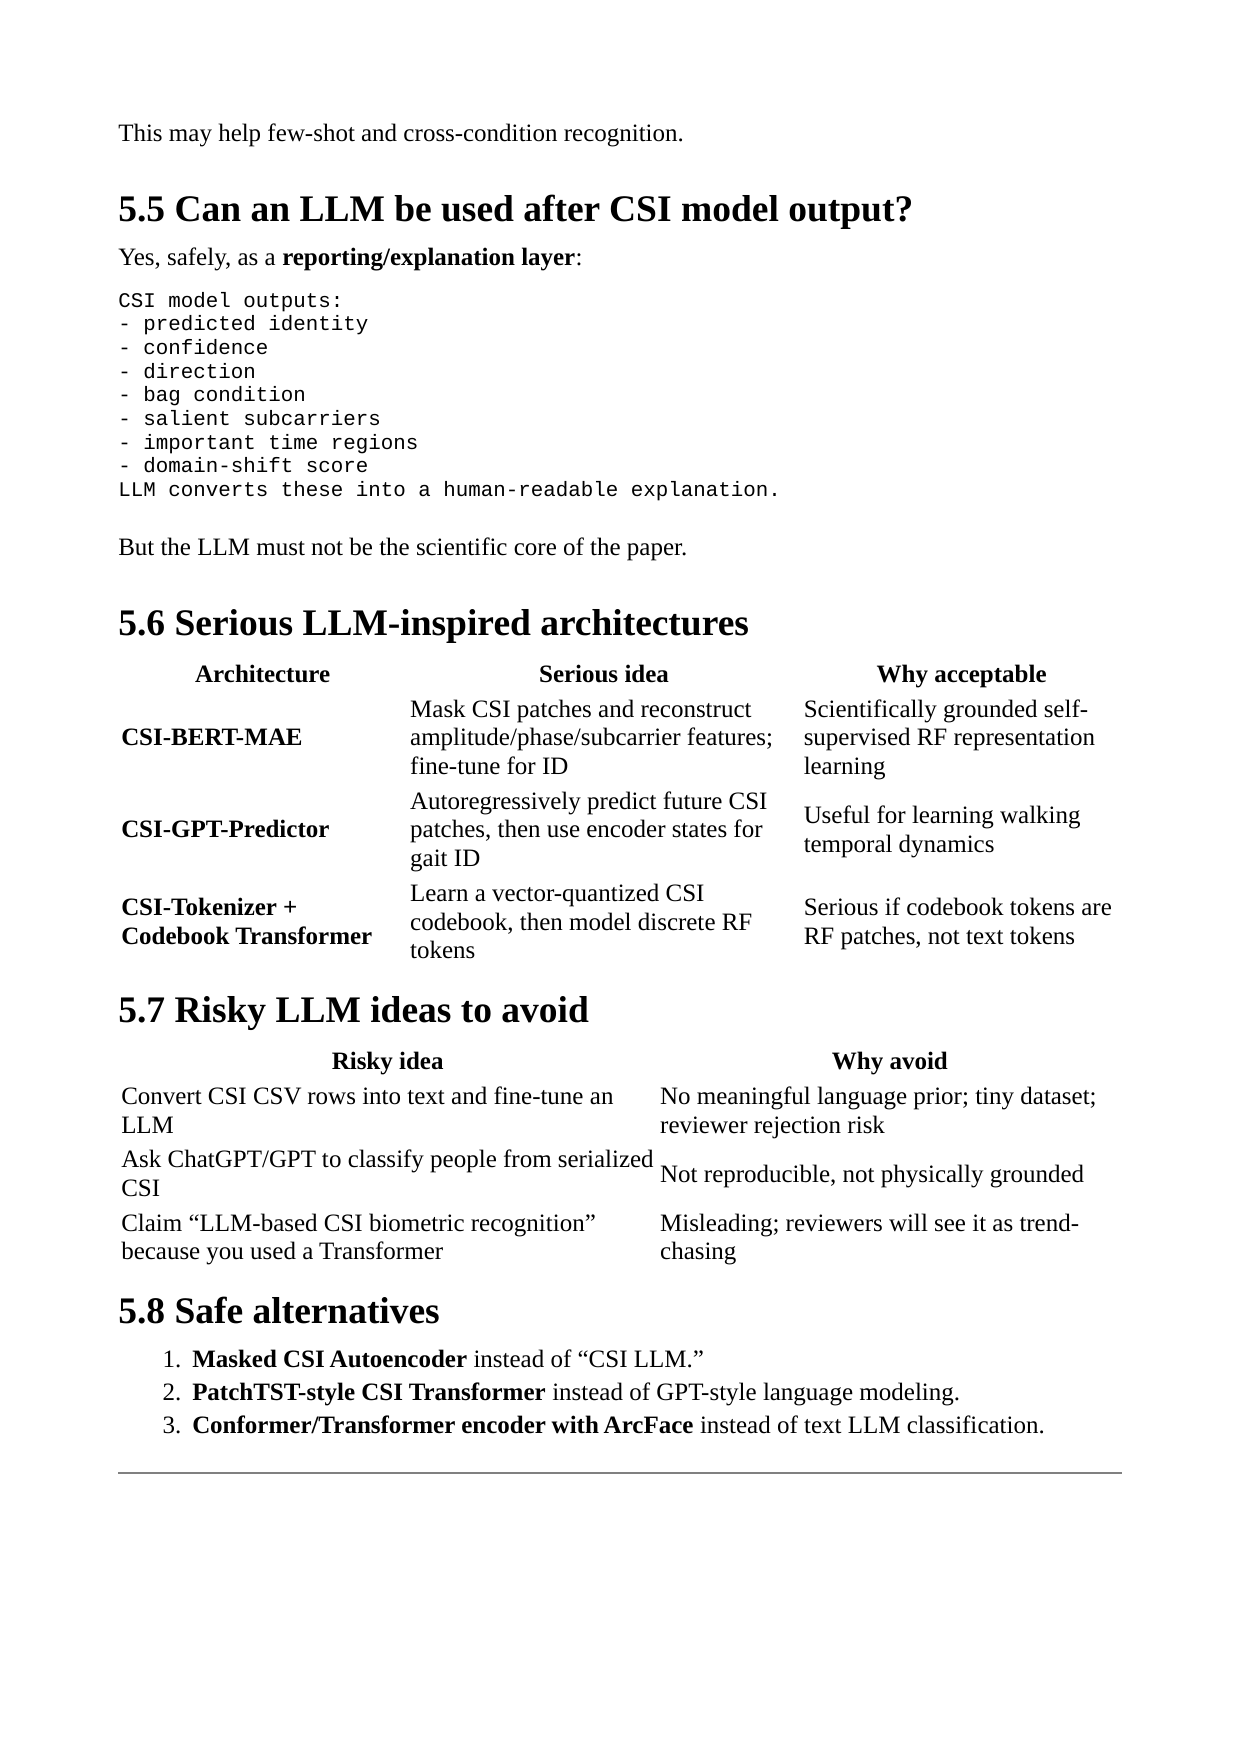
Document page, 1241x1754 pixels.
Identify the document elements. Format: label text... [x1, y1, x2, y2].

list PatchTST-style CSI Transformer instead of GPT-style language modeling. [162, 1377, 1122, 1406]
table_cell Not reproducible, not physically grounded [657, 1141, 1122, 1205]
text - direction [118, 361, 1122, 384]
subtitle 5.5 Can an LLM be used after CSI model output? [118, 187, 1122, 230]
table_cell Convert CSI CSV rows into text and fine-tune an LLM [118, 1078, 657, 1141]
table_header Why acceptable [801, 656, 1122, 691]
table_header Architecture [118, 656, 407, 691]
text - important time regions [118, 432, 1122, 455]
table_cell Serious if codebook tokens are RF patches, not text tokens [801, 875, 1122, 967]
text LLM converts these into a human-readable explanation. [118, 479, 1122, 503]
table_cell Mask CSI patches and reconstruct amplitude/phase/subcarrier features; fine-tune for ID [407, 691, 801, 783]
table_cell CSI-GPT-Predictor [118, 783, 407, 875]
table_cell CSI-BERT-MAE [118, 691, 407, 783]
subtitle 5.7 Risky LLM ideas to avoid [118, 988, 1122, 1031]
table_cell Claim “LLM-based CSI biometric recognition” because you used a Transformer [118, 1205, 657, 1268]
table_cell Autoregressively predict future CSI patches, then use encoder states for gait ID [407, 783, 801, 875]
text - bag condition [118, 384, 1122, 408]
table_cell No meaningful language prior; tiny dataset; reviewer rejection risk [657, 1078, 1122, 1141]
table_header Risky idea [118, 1044, 657, 1078]
text Yes, safely, as a reporting/explanation layer: [118, 242, 1122, 271]
text But the LLM must not be the scientific core of the paper. [118, 532, 1122, 561]
table_header Why avoid [657, 1044, 1122, 1078]
list Conformer/Transformer encoder with ArcFace instead of text LLM classification. [162, 1411, 1122, 1439]
text CSI model outputs: [118, 290, 1122, 313]
text - confidence [118, 337, 1122, 361]
table_cell Ask ChatGPT/GPT to classify people from serialized CSI [118, 1141, 657, 1205]
table_cell Scientifically grounded self-supervised RF representation learning [801, 691, 1122, 783]
text - salient subcarriers [118, 408, 1122, 432]
table_header Serious idea [407, 656, 801, 691]
text - domain-shift score [118, 455, 1122, 479]
subtitle 5.8 Safe alternatives [118, 1289, 1122, 1332]
table_cell Misleading; reviewers will see it as trend-chasing [657, 1205, 1122, 1268]
table_cell CSI-Tokenizer + Codebook Transformer [118, 875, 407, 967]
text - predicted identity [118, 313, 1122, 337]
list Masked CSI Autoencoder instead of “CSI LLM.” [162, 1344, 1122, 1373]
table_cell Learn a vector-quantized CSI codebook, then model discrete RF tokens [407, 875, 801, 967]
subtitle 5.6 Serious LLM-inspired architectures [118, 601, 1122, 644]
table_cell Useful for learning walking temporal dynamics [801, 783, 1122, 875]
text This may help few-shot and cross-condition recognition. [118, 118, 1122, 147]
